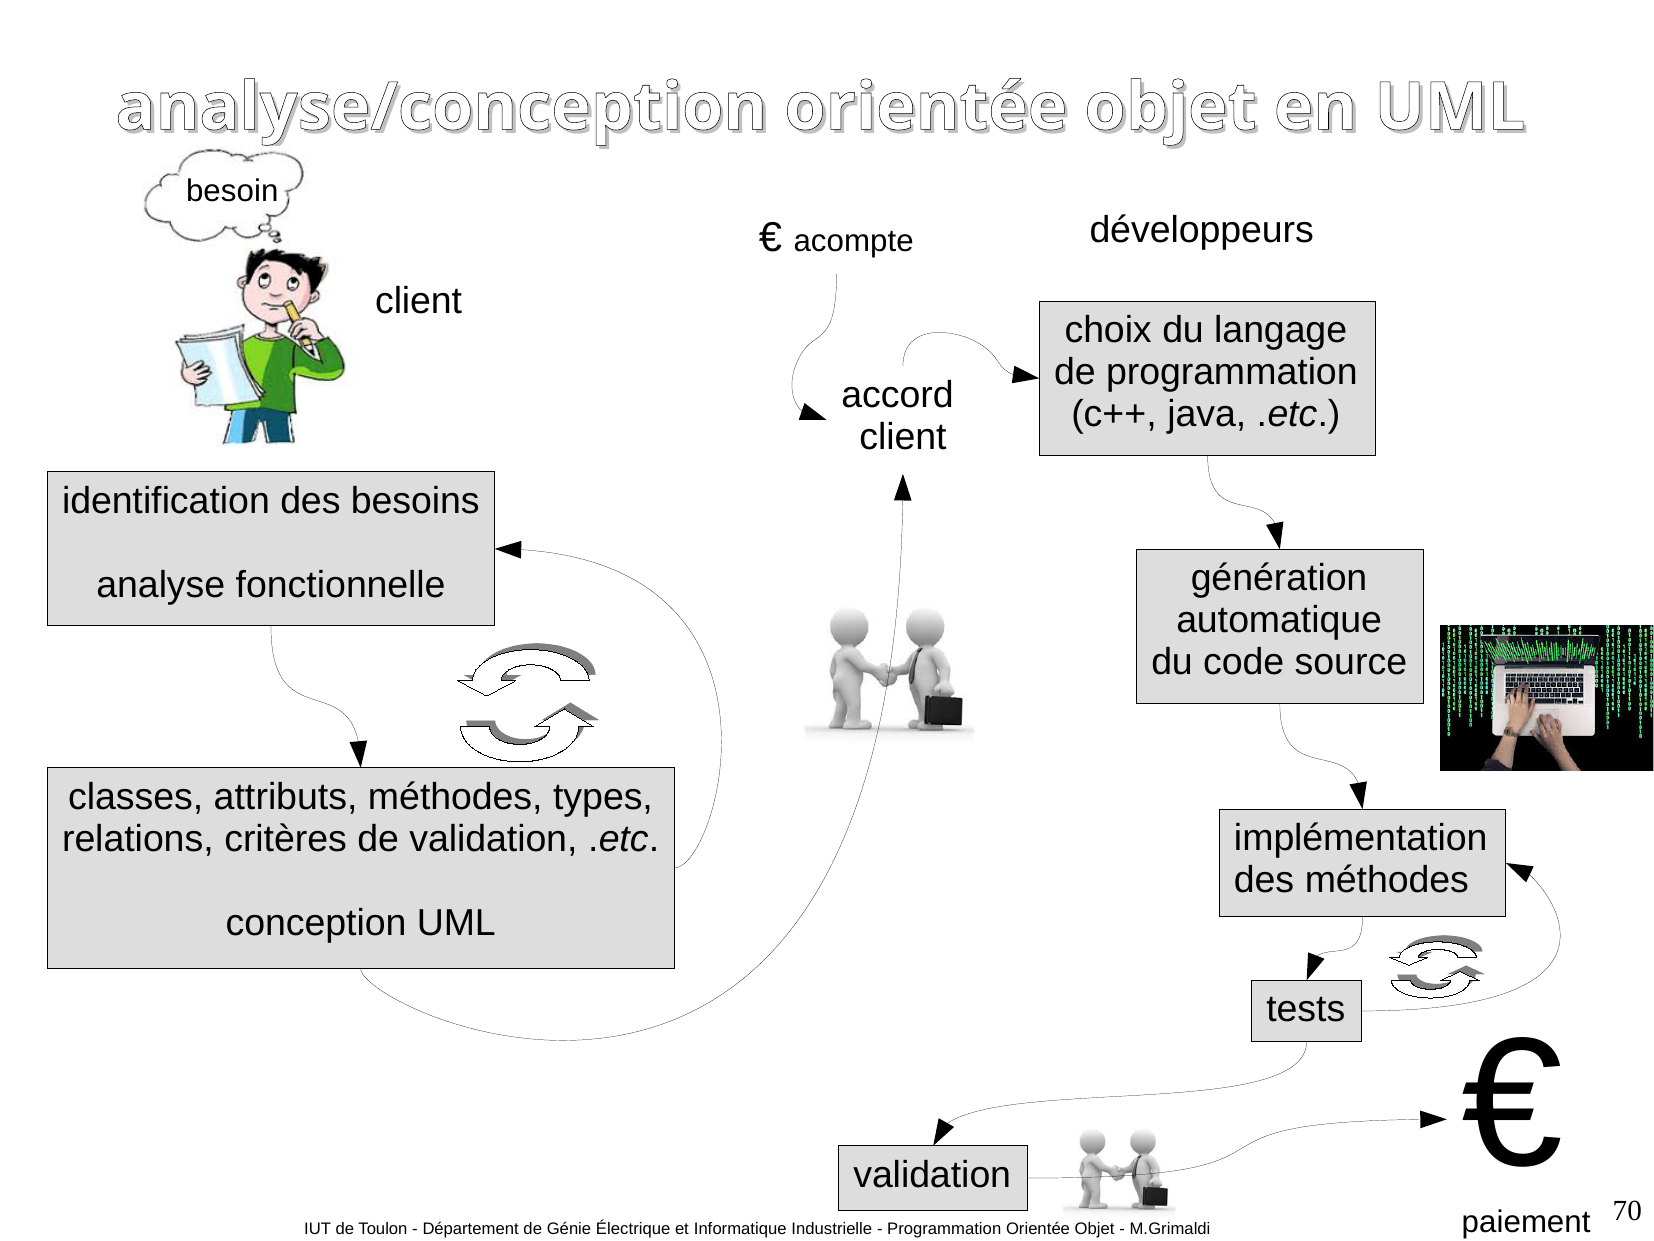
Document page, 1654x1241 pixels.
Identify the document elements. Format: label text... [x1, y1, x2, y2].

text_box classes, attributs, méthodes, types, relations, critères de validation, .etc. conception UML [47, 767, 675, 969]
picture [1062, 1171, 1176, 1219]
text_box € paiement [1446, 992, 1505, 1006]
text_box client [360, 271, 478, 333]
title analyse/conception orientée objet en UML [76, 0, 1565, 208]
text_box validation [838, 1145, 1028, 1211]
text_box identification des besoins analyse fonctionnelle [47, 471, 495, 626]
text_box accord client [826, 366, 980, 474]
text_box génération automatique du code source [1136, 549, 1424, 704]
text_box € paiement [1446, 992, 1606, 1241]
picture [1440, 625, 1654, 771]
text_box [460, 708, 594, 762]
picture [133, 146, 356, 448]
text_box € acompte [744, 206, 929, 274]
text_box implémentation des méthodes [1219, 809, 1506, 917]
text_box choix du langage de programmation (c++, java, .etc.) [1039, 301, 1376, 456]
picture [875, 594, 975, 745]
text_box besoin [171, 165, 294, 220]
text_box [1391, 971, 1480, 999]
picture [1062, 1120, 1176, 1177]
text_box tests [1251, 980, 1362, 1042]
text_box [1389, 941, 1477, 966]
text_box développeurs [1074, 200, 1329, 263]
text_box [457, 649, 590, 696]
picture [803, 594, 898, 745]
